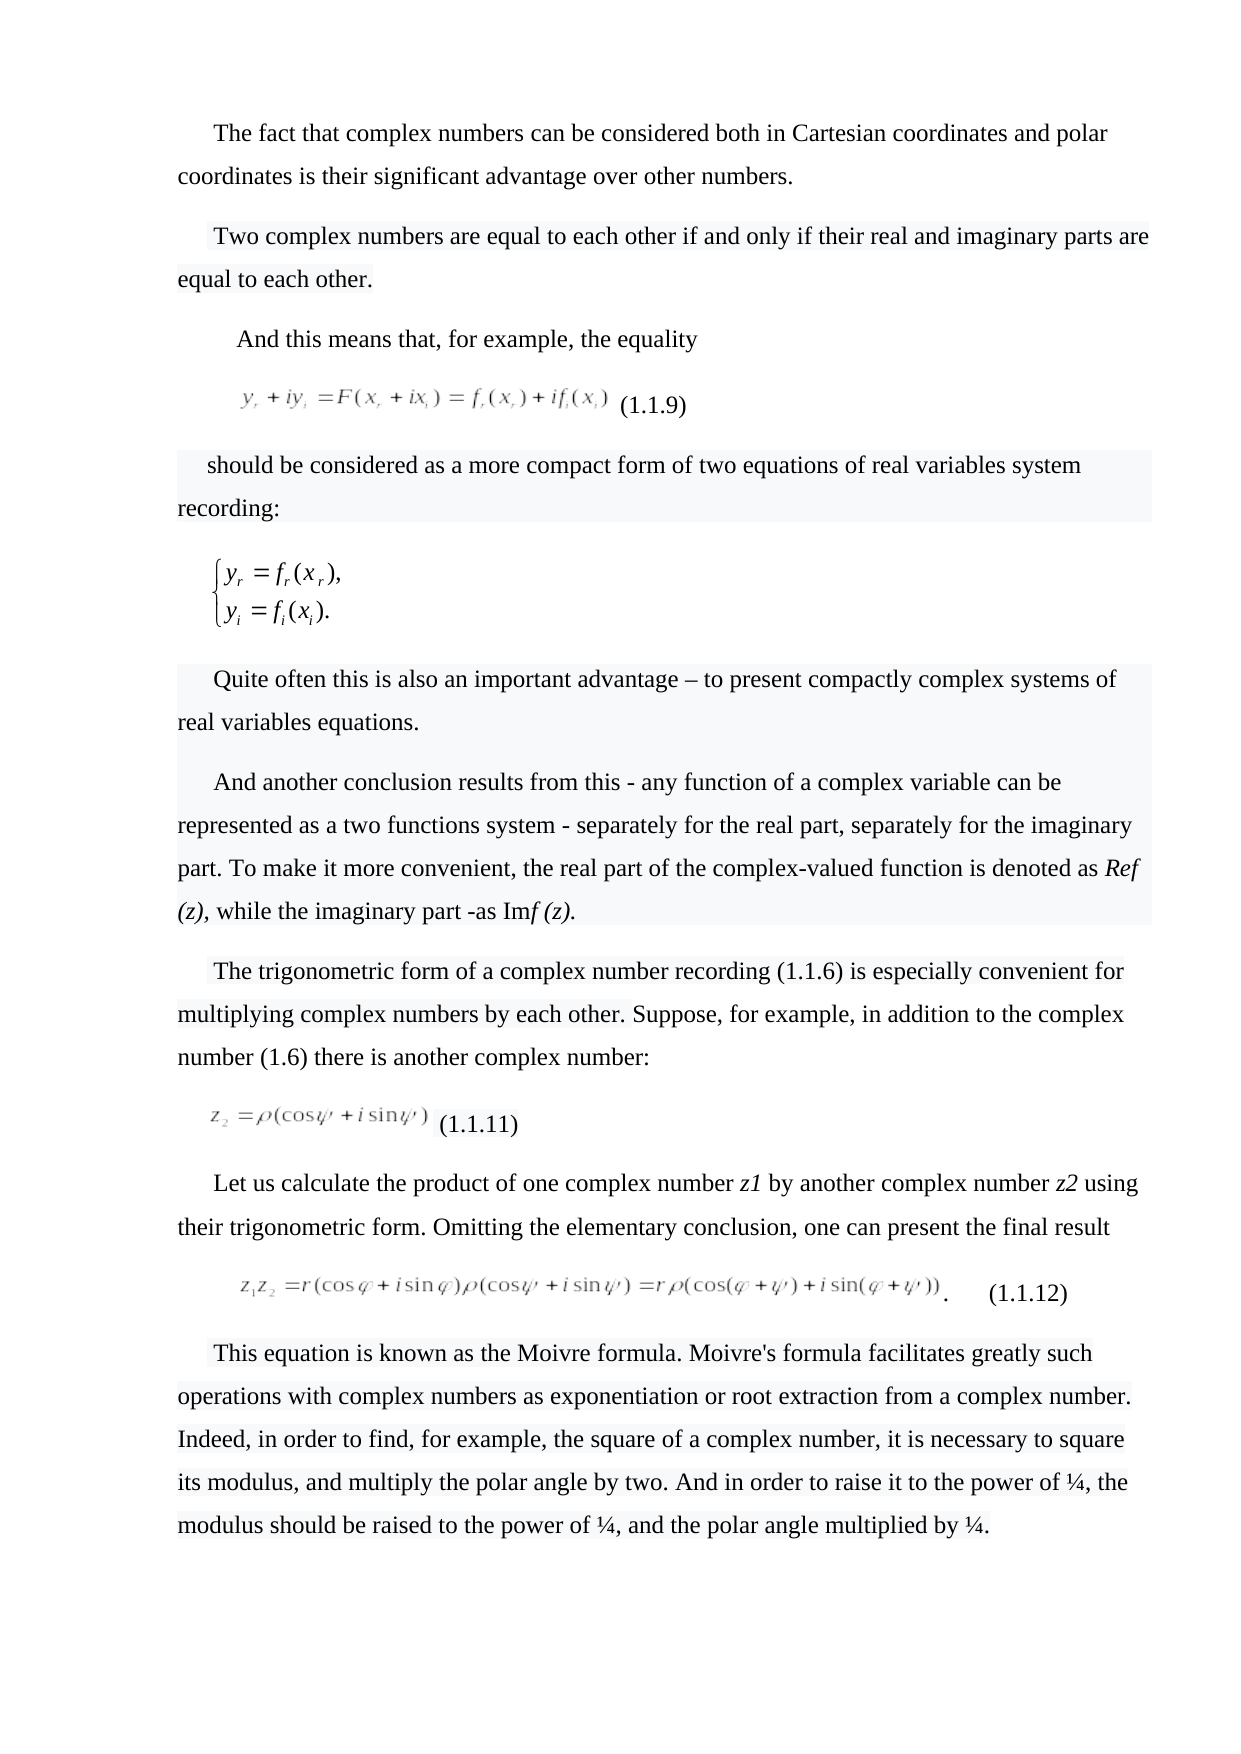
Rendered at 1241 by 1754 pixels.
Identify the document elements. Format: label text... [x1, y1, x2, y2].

text This equation is known as the Moivre formula. Moivre's formula facilitates greatly such operations with complex numbers as exponentiation or root extraction from a complex number. Indeed, in order to find, for example, the square of a complex number, it is necessary to square its modulus, and multiply the polar angle by two. And in order to raise it to the power of ¼, the modulus should be raised to the power of ¼, and the polar angle multiplied by ¼. [177, 1338, 1152, 1539]
text And this means that, for example, the equality [177, 324, 1152, 353]
text Two complex numbers are equal to each other if and only if their real and imaginary parts are equal to each other. [177, 221, 1152, 293]
text The fact that complex numbers can be considered both in Cartesian coordinates and polar coordinates is their significant advantage over other numbers. [177, 118, 1152, 190]
text Let us calculate the product of one complex number z1 by another complex number z2 using their trigonometric form. Omitting the elementary conclusion, one can present the final result [177, 1168, 1152, 1240]
text should be considered as a more compact form of two equations of real variables system recording: [177, 450, 1152, 522]
text . (1.1.12) [177, 1271, 1152, 1307]
text The trigonometric form of a complex number recording (1.1.6) is especially convenient for multiplying complex numbers by each other. Suppose, for example, in addition to the complex number (1.6) there is another complex number: [177, 956, 1152, 1071]
text And another conclusion results from this - any function of a complex variable can be represented as a two functions system - separately for the real part, separately for the imaginary part. To make it more convenient, the real part of the complex-valued function is denoted as Ref (z), while the imaginary part -as Imf (z). [177, 767, 1152, 925]
text (1.1.9) [177, 384, 1152, 419]
text Quite often this is also an important advantage – to present compactly complex systems of real variables equations. [177, 664, 1152, 736]
text (1.1.11) [177, 1102, 1152, 1137]
